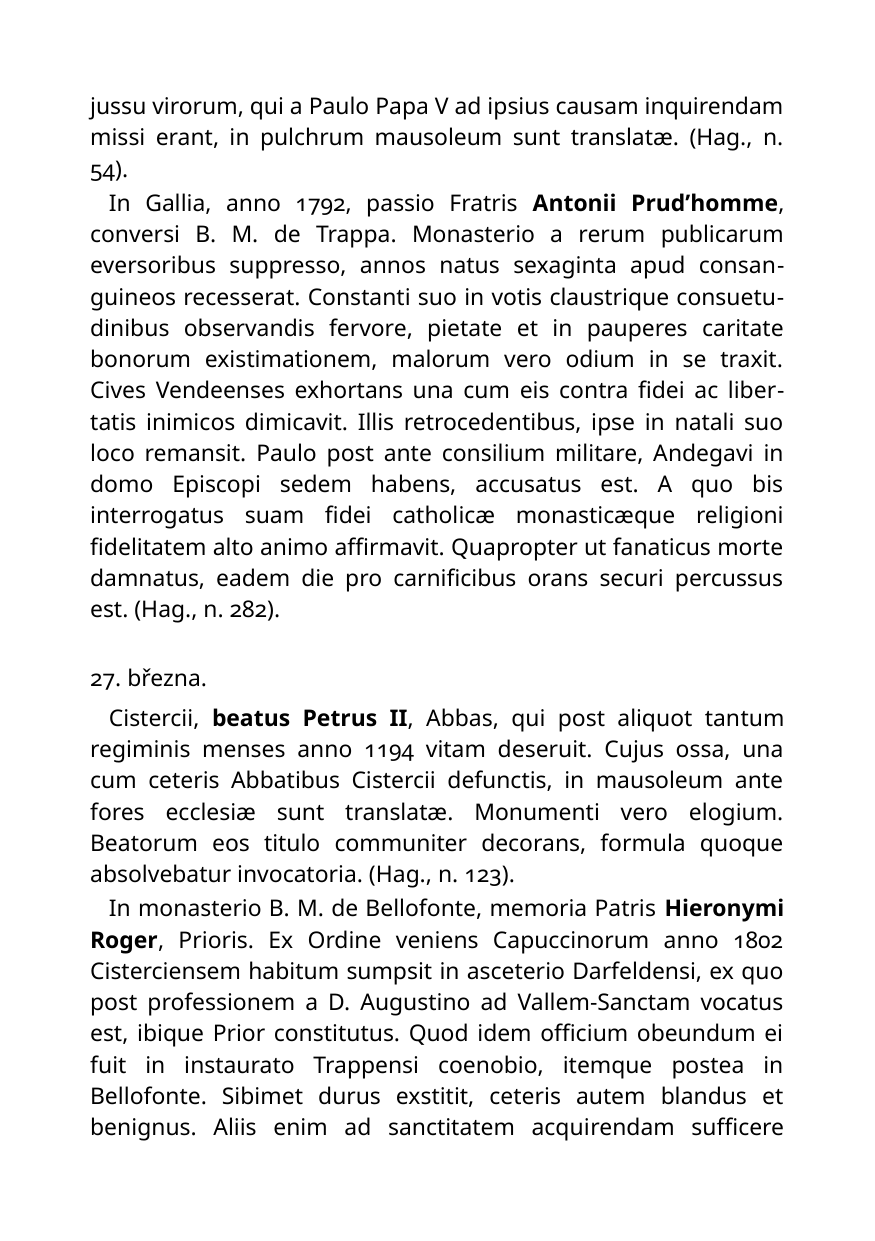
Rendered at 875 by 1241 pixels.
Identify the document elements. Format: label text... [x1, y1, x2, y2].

text jussu virorum, qui a Paulo Papa V ad ipsius causam inquirendam missi erant, in pulchrum mausoleum sunt translatæ. (Hag., n. 54). [90, 90, 784, 184]
text 27. března. [90, 662, 784, 693]
text In monasterio B. M. de Bellofonte, memoria Patris Hieronymi Roger, Prioris. Ex Ordine veniens Capuccinorum anno 1802 Cisterciensem habitum sumpsit in asceterio Darfeldensi, ex quo post professionem a D. Augustino ad Vallem-Sanctam vocatus est, ibique Prior constitutus. Quod idem officium obeundum ei fuit in instaurato Trappensi coenobio, itemque postea in Bellofonte. Sibimet durus exstitit, ceteris autem blandus et benignus. Aliis enim ad sanctitatem acqui­rendam sufficere [90, 892, 784, 1142]
text Cistercii, beatus Petrus II, Abbas, qui post aliquot tan­tum regiminis menses anno 1194 vitam deseruit. Cujus ossa, una cum ceteris Abbatibus Cistercii defunctis, in mausoleum ante fores ecclesiæ sunt translatæ. Monumenti vero elogium. Beatorum eos titulo communiter decorans, formula quoque absolvebatur invocatoria. (Hag., n. 123). [90, 702, 784, 889]
text In Gallia, anno 1792, passio Fratris Antonii Prud’homme, conversi B. M. de Trappa. Monasterio a rerum publicarum eversoribus suppresso, annos natus sexaginta apud consan­guineos recesserat. Constanti suo in votis claustrique consuetu­dinibus observandis fervore, pietate et in pauperes caritate bonorum existimationem, malorum vero odium in se traxit. Cives Vendeenses exhortans una cum eis contra fidei ac liber­tatis inimicos dimicavit. Illis retrocedentibus, ipse in natali suo loco remansit. Paulo post ante consilium militare, Andegavi in domo Episcopi sedem habens, accusatus est. A quo bis interrogatus suam fidei catholicæ monasticæque religioni fidelitatem alto animo affirmavit. Quapropter ut fanaticus morte damnatus, eadem die pro carnificibus orans securi percussus est. (Hag., n. 282). [90, 187, 784, 624]
